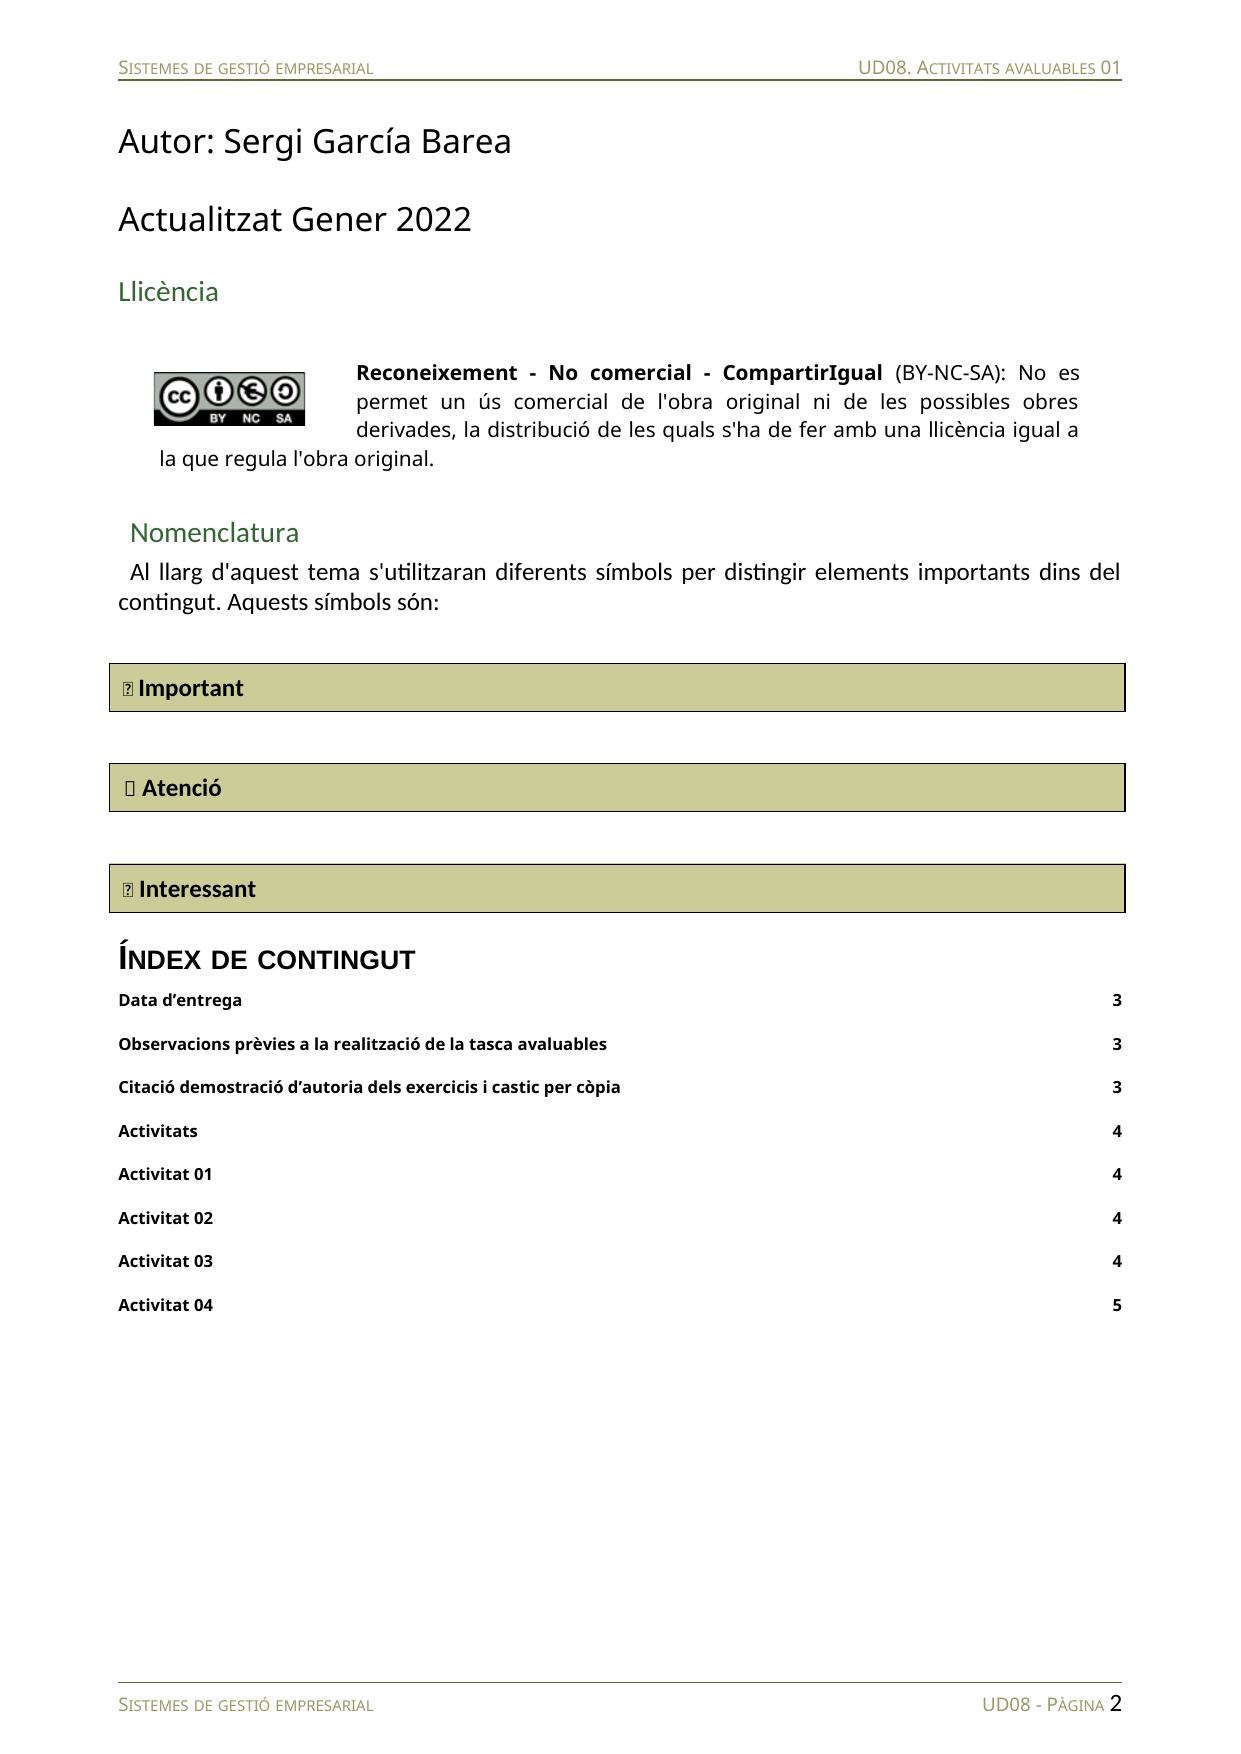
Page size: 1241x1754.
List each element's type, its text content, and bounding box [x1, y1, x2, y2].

text Activitats 4 [118, 1119, 1122, 1142]
text Activitat 03 4 [118, 1250, 1122, 1273]
text Activitat 04 5 [118, 1293, 1122, 1316]
text Índex de contingut [118, 938, 1122, 976]
text Autor: Sergi García Barea [118, 118, 1122, 163]
text Actualitzat Gener 2022 [118, 196, 1122, 241]
text 💬 Interessant [110, 865, 1124, 912]
text 📖 Important [110, 664, 1124, 711]
text Citació demostració d’autoria dels exercicis i castic per còpia 3 [118, 1076, 1122, 1098]
text Data d’entrega 3 [118, 989, 1122, 1011]
text Activitat 01 4 [118, 1163, 1122, 1186]
text Llicència [118, 273, 1122, 309]
text Nomenclatura [118, 514, 1122, 549]
text Reconeixement - No comercial - CompartirIgual (BY-NC-SA): No es permet un ús comercial de l'obra original ni de les possibles obres derivades, la distribució de les quals s'ha de fer amb una llicència igual a la que regula l'obra original. [159, 358, 1080, 472]
text Al llarg d'aquest tema s'utilitzaran diferents símbols per distingir elements importants dins del contingut. Aquests símbols són: [118, 556, 1122, 617]
text Observacions prèvies a la realització de la tasca avaluables 3 [118, 1032, 1122, 1055]
picture [153, 372, 306, 426]
text Activitat 02 4 [118, 1206, 1122, 1229]
text ❕ Atenció [110, 764, 1124, 811]
